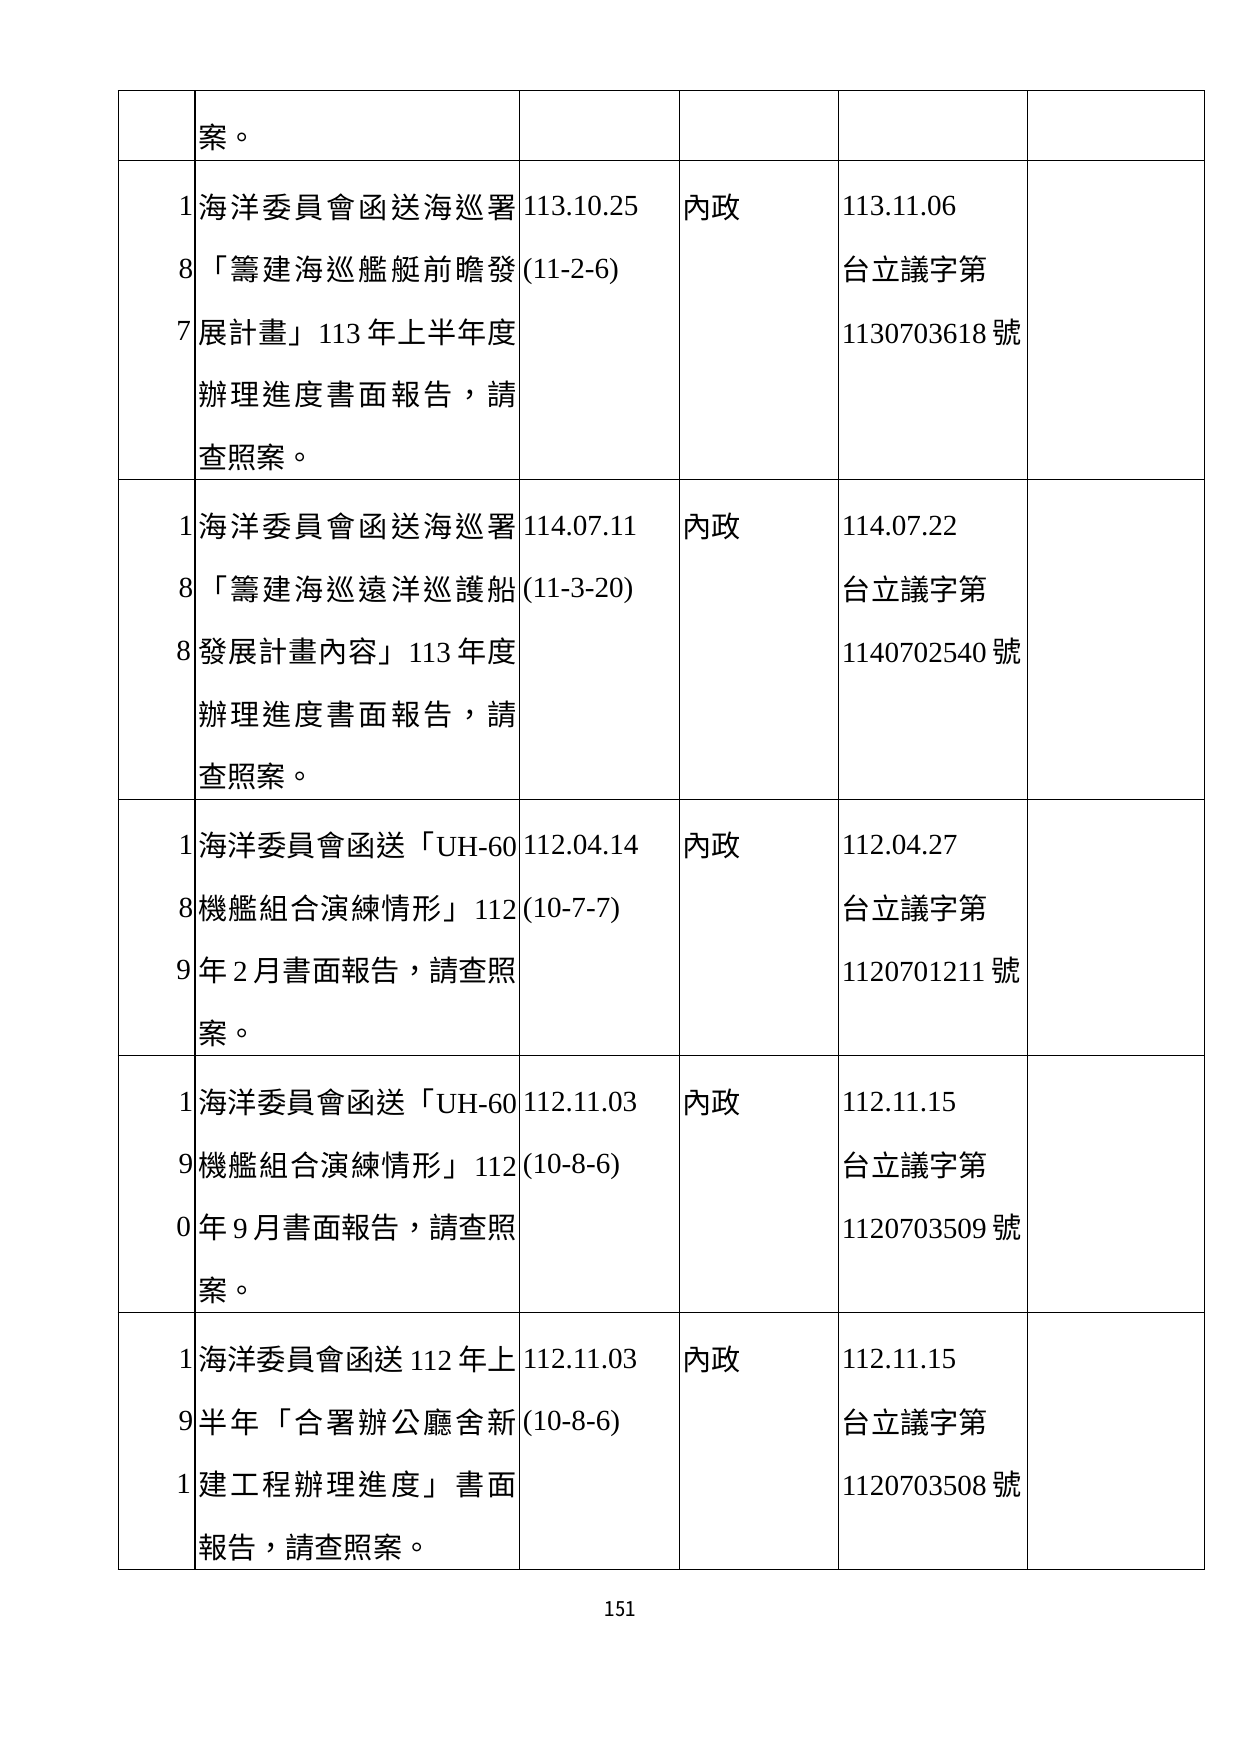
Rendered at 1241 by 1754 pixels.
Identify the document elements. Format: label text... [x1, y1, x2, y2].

table_cell 內政 [680, 1313, 838, 1569]
table_cell 114.07.11 (11-3-20) [520, 480, 679, 798]
table_cell 113.10.25 (11-2-6) [520, 161, 679, 479]
table_cell [119, 161, 194, 479]
table_cell 海洋委員會函送「UH-60機艦組合演練情形」112年2月書面報告，請查照案。 [196, 800, 519, 1055]
table_cell 海洋委員會函送112年上半年「合署辦公廳舍新建工程辦理進度」書面報告，請查照案。 [196, 1313, 519, 1569]
table_cell 內政 [680, 480, 838, 798]
table_cell 海洋委員會函送海巡署「籌建海巡艦艇前瞻發展計畫」113年上半年度辦理進度書面報告，請查照案。 [196, 161, 519, 479]
table_cell 112.04.14 (10-7-7) [520, 800, 679, 1055]
table_cell [1028, 161, 1204, 479]
table_cell 113.11.06 台立議字第1130703618號 [839, 161, 1027, 479]
table_cell 112.11.15 台立議字第1120703508號 [839, 1313, 1027, 1569]
table_cell [1028, 800, 1204, 1055]
table_cell 海洋委員會函送「UH-60機艦組合演練情形」112年9月書面報告，請查照案。 [196, 1056, 519, 1312]
table_cell [119, 1313, 194, 1569]
table_cell 海洋委員會函送海巡署「籌建海巡遠洋巡護船發展計畫內容」113年度辦理進度書面報告，請查照案。 [196, 480, 519, 798]
table_cell [1028, 1056, 1204, 1312]
table_cell 112.04.27 台立議字第1120701211號 [839, 800, 1027, 1055]
table_cell [1028, 1313, 1204, 1569]
table_cell [119, 800, 194, 1055]
table_cell [119, 1056, 194, 1312]
table_cell 112.11.03 (10-8-6) [520, 1313, 679, 1569]
table_cell [119, 91, 194, 160]
table_cell 內政 [680, 161, 838, 479]
table_cell 112.11.15 台立議字第1120703509號 [839, 1056, 1027, 1312]
table_cell [1028, 480, 1204, 798]
table_cell 內政 [680, 1056, 838, 1312]
table_cell [119, 480, 194, 798]
table_cell 114.07.22 台立議字第1140702540號 [839, 480, 1027, 798]
table_cell [520, 91, 679, 160]
table_cell [1028, 91, 1204, 160]
table_cell 內政 [680, 800, 838, 1055]
table_cell 112.11.03 (10-8-6) [520, 1056, 679, 1312]
table_cell [839, 91, 1027, 160]
table_cell 案。 [196, 91, 519, 160]
table_cell [680, 91, 838, 160]
